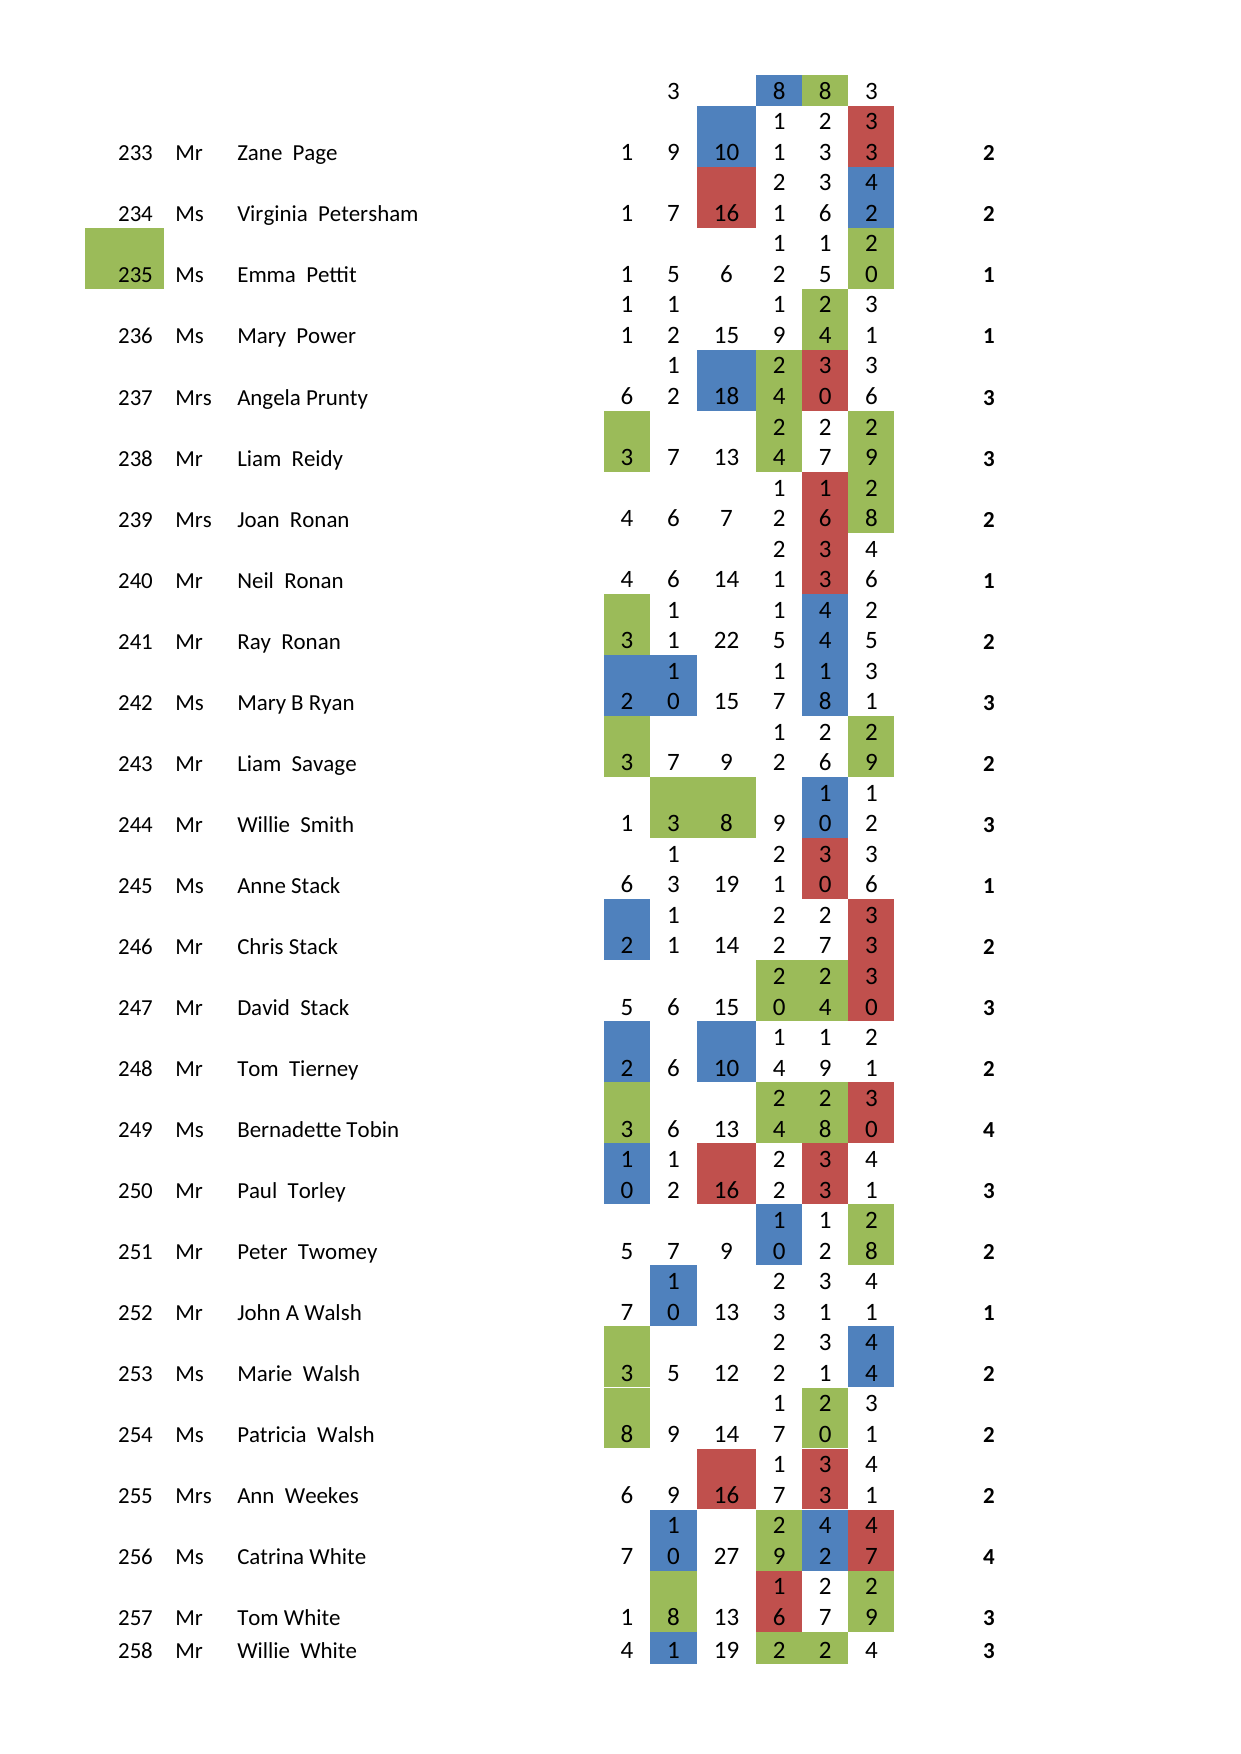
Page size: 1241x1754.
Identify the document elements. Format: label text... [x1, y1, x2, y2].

table_cell 2 [952, 594, 1026, 655]
table_cell 247 [85, 960, 164, 1021]
table_cell 8 [650, 1571, 697, 1632]
table_cell Ann Weekes [226, 1449, 604, 1509]
table_cell [952, 75, 1026, 106]
table_cell Mr [164, 533, 226, 594]
table_cell 9 [697, 716, 756, 777]
table_cell [894, 1449, 952, 1509]
table_cell 3 [650, 75, 697, 106]
table_cell [894, 655, 952, 716]
table_cell Neil Ronan [226, 533, 604, 594]
table_cell 16 [802, 472, 848, 533]
table_cell Mr [164, 899, 226, 960]
table_cell 16 [697, 1143, 756, 1204]
table_cell Mr [164, 411, 226, 472]
table_cell 3 [604, 1326, 650, 1387]
table_cell Patricia Walsh [226, 1388, 604, 1448]
table_cell Liam Reidy [226, 411, 604, 472]
table_cell 31 [802, 1265, 848, 1326]
table_cell [894, 289, 952, 350]
table_cell 1 [604, 228, 650, 289]
table_cell 7 [650, 411, 697, 472]
table_cell 41 [848, 1143, 894, 1204]
table_cell 2 [952, 1449, 1026, 1509]
table_cell 31 [848, 1388, 894, 1448]
table_cell 31 [802, 1326, 848, 1387]
table_cell Ms [164, 838, 226, 899]
table_cell 10 [802, 777, 848, 838]
table_cell 8 [802, 75, 848, 106]
table_cell 3 [952, 777, 1026, 838]
table_cell Zane Page [226, 106, 604, 167]
table_cell 13 [697, 1082, 756, 1143]
table_cell Mr [164, 716, 226, 777]
table_cell 4 [848, 1632, 894, 1664]
table_cell 3 [650, 777, 697, 838]
table_cell 24 [756, 1082, 802, 1143]
table_cell 15 [756, 594, 802, 655]
table_cell Mr [164, 960, 226, 1021]
table_cell 4 [604, 1632, 650, 1664]
table_cell 245 [85, 838, 164, 899]
table_cell 15 [697, 289, 756, 350]
table_cell 4 [604, 533, 650, 594]
table_cell Mr [164, 106, 226, 167]
table_cell 243 [85, 716, 164, 777]
table_cell 17 [756, 1388, 802, 1448]
table_cell [894, 167, 952, 228]
table_cell 18 [802, 655, 848, 716]
table_cell 4 [952, 1082, 1026, 1143]
table_cell 21 [756, 533, 802, 594]
table_cell 16 [697, 167, 756, 228]
table_cell 29 [848, 1571, 894, 1632]
table_cell Ms [164, 1082, 226, 1143]
table_cell 1 [952, 289, 1026, 350]
table_cell 5 [650, 1326, 697, 1387]
table_cell [894, 228, 952, 289]
table_cell 9 [756, 777, 802, 838]
table_cell 33 [802, 1143, 848, 1204]
table_cell 1 [604, 167, 650, 228]
table_cell 1 [604, 777, 650, 838]
table_cell 24 [756, 350, 802, 411]
table_cell [604, 75, 650, 106]
table_cell 10 [697, 1021, 756, 1082]
table_cell 17 [756, 655, 802, 716]
table_cell Mrs [164, 350, 226, 411]
table_cell [894, 106, 952, 167]
table_cell Ms [164, 1510, 226, 1571]
table_cell Virginia Petersham [226, 167, 604, 228]
table_cell 5 [650, 228, 697, 289]
table_cell Ray Ronan [226, 594, 604, 655]
table_cell 1 [952, 1265, 1026, 1326]
table_cell 8 [756, 75, 802, 106]
table_cell 19 [697, 838, 756, 899]
table_cell 3 [952, 1632, 1026, 1664]
table_cell 1 [952, 228, 1026, 289]
table_cell 23 [802, 106, 848, 167]
table_cell [894, 472, 952, 533]
table_cell 6 [604, 838, 650, 899]
table_cell 4 [952, 1510, 1026, 1571]
table_cell 10 [650, 655, 697, 716]
table_cell 28 [802, 1082, 848, 1143]
table_cell Angela Prunty [226, 350, 604, 411]
table_cell 33 [848, 106, 894, 167]
table_cell [894, 75, 952, 106]
table_cell 2 [952, 167, 1026, 228]
table_cell 1 [604, 1571, 650, 1632]
table_cell Tom Tierney [226, 1021, 604, 1082]
table_cell 3 [952, 411, 1026, 472]
table_cell 8 [697, 777, 756, 838]
table_cell Ms [164, 1326, 226, 1387]
table_cell 15 [697, 655, 756, 716]
table_cell Mr [164, 594, 226, 655]
table_cell 3 [604, 716, 650, 777]
table_cell 12 [848, 777, 894, 838]
table_cell 29 [756, 1510, 802, 1571]
table_cell 2 [952, 1204, 1026, 1265]
table_cell Mary B Ryan [226, 655, 604, 716]
table_cell 33 [802, 533, 848, 594]
table_cell 235 [85, 228, 164, 289]
table_cell Tom White [226, 1571, 604, 1632]
table_cell [894, 350, 952, 411]
table_cell 3 [952, 350, 1026, 411]
table_cell 30 [802, 350, 848, 411]
table_cell 2 [802, 1632, 848, 1664]
table_cell 21 [756, 838, 802, 899]
table_cell 12 [756, 716, 802, 777]
table_cell 16 [756, 1571, 802, 1632]
table_cell 10 [650, 1510, 697, 1571]
table_cell 31 [848, 289, 894, 350]
table_cell [894, 838, 952, 899]
table_cell 41 [848, 1449, 894, 1509]
table_cell 14 [697, 899, 756, 960]
table_cell 254 [85, 1388, 164, 1448]
table_cell Mr [164, 1571, 226, 1632]
table_cell 10 [650, 1265, 697, 1326]
table_cell 27 [802, 1571, 848, 1632]
table_cell 236 [85, 289, 164, 350]
table_cell 18 [697, 350, 756, 411]
table_cell 24 [756, 411, 802, 472]
table_cell 22 [697, 594, 756, 655]
table_cell 3 [848, 75, 894, 106]
table_cell Joan Ronan [226, 472, 604, 533]
table_cell 5 [604, 1204, 650, 1265]
table_cell 21 [848, 1021, 894, 1082]
table_cell 27 [802, 899, 848, 960]
table_cell 19 [697, 1632, 756, 1664]
table_cell 22 [756, 1143, 802, 1204]
table_cell 1 [952, 838, 1026, 899]
table_cell 24 [802, 960, 848, 1021]
table_cell [894, 594, 952, 655]
table_cell Paul Torley [226, 1143, 604, 1204]
table_cell 3 [952, 655, 1026, 716]
table_cell 15 [697, 960, 756, 1021]
table_cell 12 [802, 1204, 848, 1265]
table_cell 13 [697, 411, 756, 472]
table_cell Mrs [164, 1449, 226, 1509]
table_cell 17 [756, 1449, 802, 1509]
table_cell 2 [952, 899, 1026, 960]
table_cell 3 [952, 1571, 1026, 1632]
table_cell 36 [848, 838, 894, 899]
table_cell [894, 1021, 952, 1082]
table_cell 20 [848, 228, 894, 289]
table_cell 11 [604, 289, 650, 350]
table_cell 241 [85, 594, 164, 655]
table_cell 3 [604, 594, 650, 655]
table_cell 2 [952, 106, 1026, 167]
table_cell 28 [848, 1204, 894, 1265]
table_cell 2 [952, 1021, 1026, 1082]
table_cell 10 [756, 1204, 802, 1265]
table_cell 30 [848, 1082, 894, 1143]
table_cell Emma Pettit [226, 228, 604, 289]
table_cell 26 [802, 716, 848, 777]
table_cell 253 [85, 1326, 164, 1387]
table_cell 14 [697, 1388, 756, 1448]
table_cell 1 [650, 1632, 697, 1664]
table_cell 12 [697, 1326, 756, 1387]
table_cell [894, 533, 952, 594]
table_cell 239 [85, 472, 164, 533]
table_cell David Stack [226, 960, 604, 1021]
table_cell Ms [164, 1388, 226, 1448]
table_cell 249 [85, 1082, 164, 1143]
table_cell 237 [85, 350, 164, 411]
table_cell Chris Stack [226, 899, 604, 960]
table_cell 2 [952, 1388, 1026, 1448]
table_cell [894, 777, 952, 838]
table_cell Ms [164, 228, 226, 289]
table_cell Peter Twomey [226, 1204, 604, 1265]
table_cell 30 [802, 838, 848, 899]
table_cell 14 [756, 1021, 802, 1082]
table_cell 7 [650, 167, 697, 228]
table_cell 2 [952, 472, 1026, 533]
table_cell Mr [164, 1204, 226, 1265]
table_cell Mr [164, 1143, 226, 1204]
table_cell Willie White [226, 1632, 604, 1664]
table_cell 7 [650, 716, 697, 777]
table_cell 29 [848, 716, 894, 777]
table_cell 12 [650, 350, 697, 411]
table_cell 248 [85, 1021, 164, 1082]
table_cell 28 [848, 472, 894, 533]
table_cell 6 [650, 472, 697, 533]
table_cell 13 [650, 838, 697, 899]
table_cell 7 [604, 1510, 650, 1571]
table_cell 22 [756, 1326, 802, 1387]
table_cell 6 [697, 228, 756, 289]
table_cell Mr [164, 1021, 226, 1082]
table_cell 8 [604, 1388, 650, 1448]
table_cell 9 [650, 1388, 697, 1448]
table_cell 250 [85, 1143, 164, 1204]
table_cell Bernadette Tobin [226, 1082, 604, 1143]
table_cell 251 [85, 1204, 164, 1265]
table_cell [894, 411, 952, 472]
table_cell 11 [650, 594, 697, 655]
table_cell Willie Smith [226, 777, 604, 838]
table_cell 3 [952, 1143, 1026, 1204]
table_cell 2 [604, 655, 650, 716]
table_cell 6 [650, 960, 697, 1021]
table_cell 238 [85, 411, 164, 472]
table_cell Mrs [164, 472, 226, 533]
table_cell 44 [802, 594, 848, 655]
table_cell Mary Power [226, 289, 604, 350]
table_cell 30 [848, 960, 894, 1021]
table_cell Ms [164, 289, 226, 350]
table_cell [894, 1082, 952, 1143]
table_cell 15 [802, 228, 848, 289]
table_cell 29 [848, 411, 894, 472]
table_cell 12 [756, 472, 802, 533]
table_cell John A Walsh [226, 1265, 604, 1326]
table_cell 1 [604, 106, 650, 167]
table_cell Ms [164, 167, 226, 228]
table_cell 12 [650, 1143, 697, 1204]
table_cell [697, 75, 756, 106]
table_cell 36 [848, 350, 894, 411]
table_cell 234 [85, 167, 164, 228]
table_cell 2 [952, 1326, 1026, 1387]
table_cell 33 [802, 1449, 848, 1509]
table_cell 36 [802, 167, 848, 228]
table_cell 246 [85, 899, 164, 960]
table_cell Mr [164, 1265, 226, 1326]
table_cell 11 [756, 106, 802, 167]
table_cell Liam Savage [226, 716, 604, 777]
table_cell Mr [164, 777, 226, 838]
table_cell 2 [604, 899, 650, 960]
table_cell [894, 1204, 952, 1265]
table_cell 233 [85, 106, 164, 167]
table_cell 13 [697, 1571, 756, 1632]
table_cell 42 [848, 167, 894, 228]
table_cell 2 [756, 1632, 802, 1664]
table_cell 46 [848, 533, 894, 594]
table_cell 255 [85, 1449, 164, 1509]
table_cell [894, 1388, 952, 1448]
table_cell [894, 1632, 952, 1664]
table_cell 2 [952, 716, 1026, 777]
table_cell 12 [650, 289, 697, 350]
table_cell 19 [756, 289, 802, 350]
table_cell [894, 1143, 952, 1204]
table_cell 3 [952, 960, 1026, 1021]
table_cell [164, 75, 226, 106]
table_cell 258 [85, 1632, 164, 1664]
table_cell 25 [848, 594, 894, 655]
table_cell 22 [756, 899, 802, 960]
table_cell [226, 75, 604, 106]
table_cell Ms [164, 655, 226, 716]
table_cell 6 [604, 1449, 650, 1509]
table_cell [894, 1571, 952, 1632]
table_cell [894, 899, 952, 960]
table_cell 41 [848, 1265, 894, 1326]
table_cell 6 [650, 1021, 697, 1082]
table_cell 9 [650, 106, 697, 167]
table_cell 16 [697, 1449, 756, 1509]
table_cell 242 [85, 655, 164, 716]
table_cell 9 [697, 1204, 756, 1265]
table_cell 10 [604, 1143, 650, 1204]
table_cell 7 [697, 472, 756, 533]
table_cell 3 [604, 1082, 650, 1143]
table_cell 244 [85, 777, 164, 838]
table_cell 27 [802, 411, 848, 472]
table_cell 11 [650, 899, 697, 960]
table_cell 20 [756, 960, 802, 1021]
table_cell 31 [848, 655, 894, 716]
table_cell 44 [848, 1326, 894, 1387]
table_cell 6 [604, 350, 650, 411]
table_cell 7 [650, 1204, 697, 1265]
table_cell 21 [756, 167, 802, 228]
table_cell Marie Walsh [226, 1326, 604, 1387]
table_cell 257 [85, 1571, 164, 1632]
table_cell 6 [650, 1082, 697, 1143]
table_cell 47 [848, 1510, 894, 1571]
table_cell [894, 1265, 952, 1326]
table_cell 6 [650, 533, 697, 594]
table_cell 20 [802, 1388, 848, 1448]
table_cell Mr [164, 1632, 226, 1664]
table_cell 240 [85, 533, 164, 594]
table_cell [894, 716, 952, 777]
table_cell 256 [85, 1510, 164, 1571]
table_cell 7 [604, 1265, 650, 1326]
table_cell 3 [604, 411, 650, 472]
table_cell Anne Stack [226, 838, 604, 899]
table_cell 33 [848, 899, 894, 960]
table_cell 13 [697, 1265, 756, 1326]
table_cell [85, 75, 164, 106]
table_cell 19 [802, 1021, 848, 1082]
table_cell 9 [650, 1449, 697, 1509]
table_cell 4 [604, 472, 650, 533]
table_cell Catrina White [226, 1510, 604, 1571]
table_cell 1 [952, 533, 1026, 594]
table_cell [894, 1326, 952, 1387]
table_cell [894, 1510, 952, 1571]
table_cell [894, 960, 952, 1021]
table_cell 10 [697, 106, 756, 167]
table_cell 14 [697, 533, 756, 594]
table_cell 2 [604, 1021, 650, 1082]
table_cell 23 [756, 1265, 802, 1326]
table_cell 42 [802, 1510, 848, 1571]
table_cell 24 [802, 289, 848, 350]
table_cell 5 [604, 960, 650, 1021]
table_cell 27 [697, 1510, 756, 1571]
table_cell 252 [85, 1265, 164, 1326]
table_cell 12 [756, 228, 802, 289]
